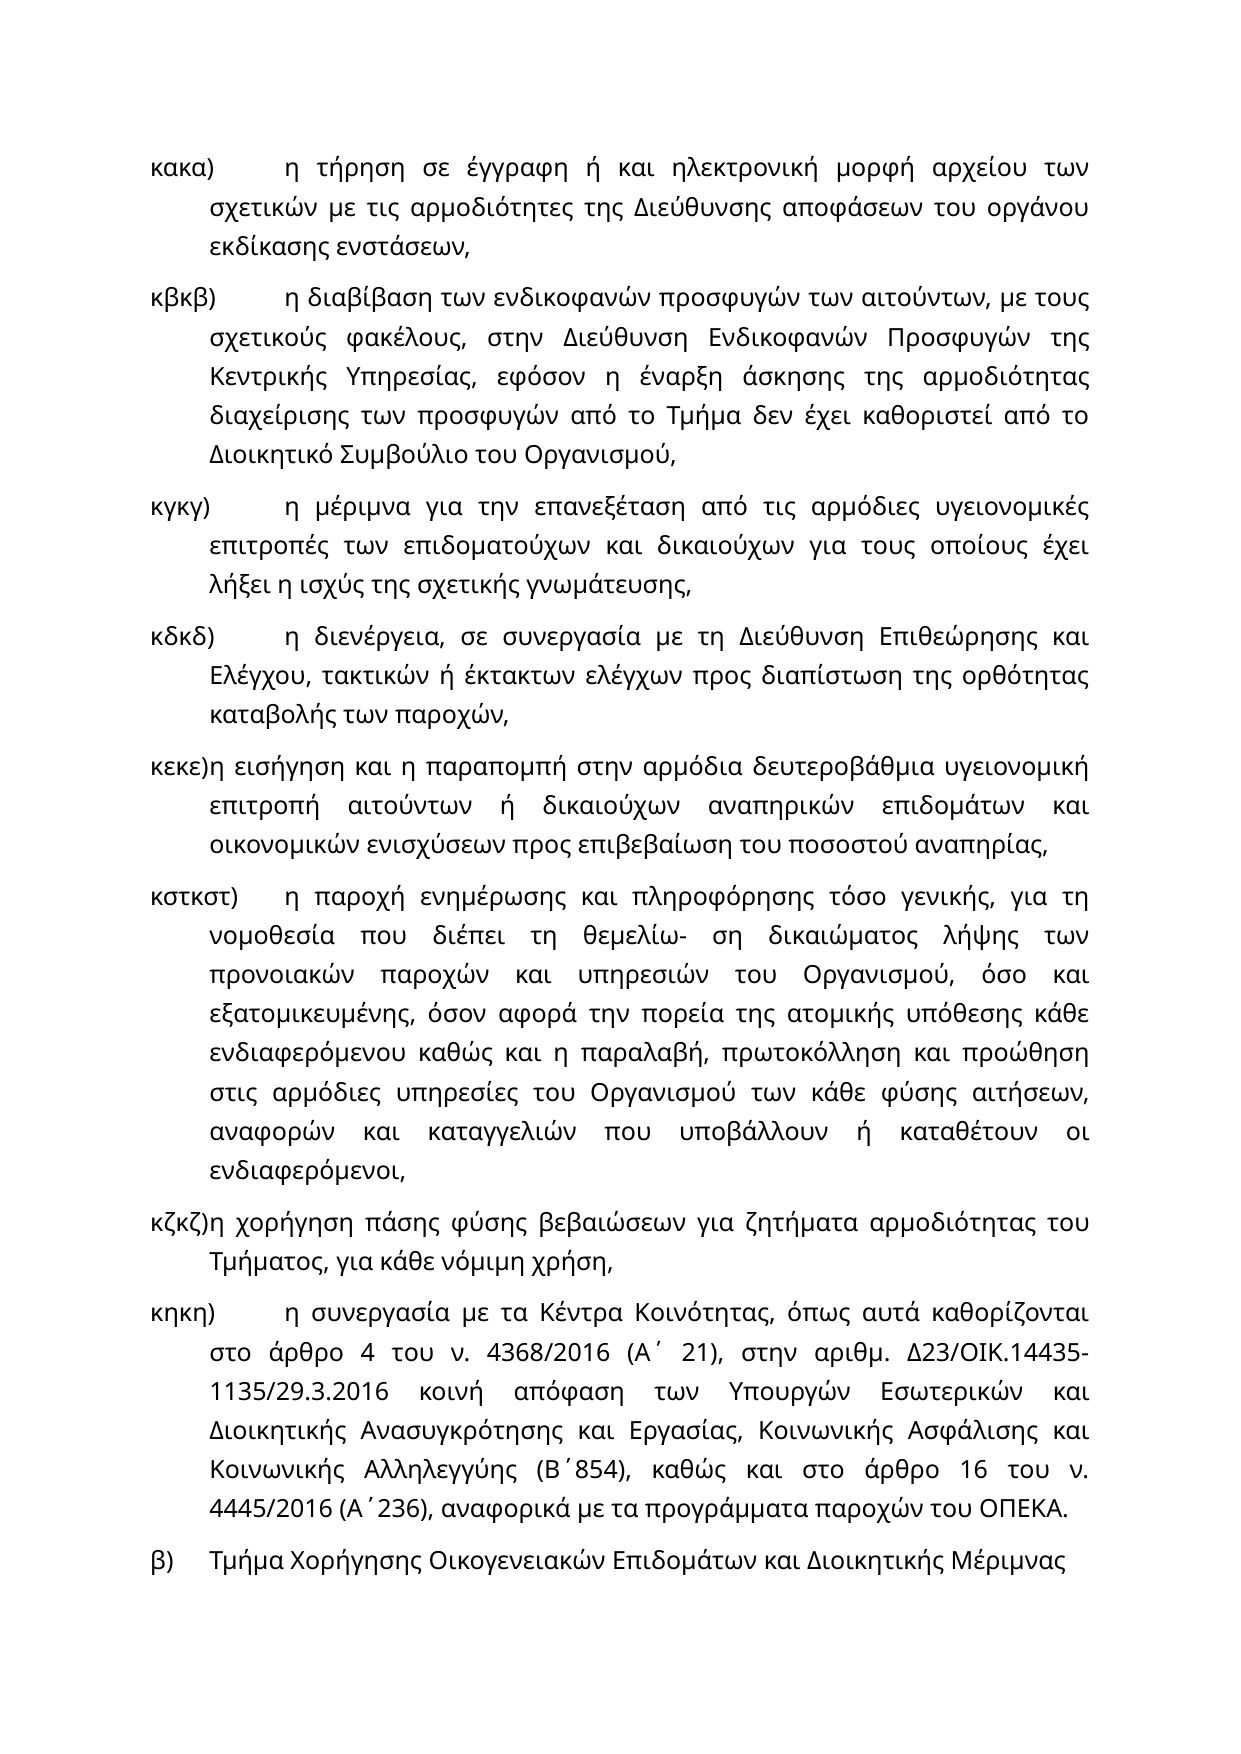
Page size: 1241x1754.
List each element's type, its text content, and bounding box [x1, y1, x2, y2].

list κγκγ) η μέριμνα για την επανεξέταση από τις αρμόδιες υγειονομικές επιτροπές των επιδοματούχων και δικαιούχων για τους οποίους έχει λήξει η ισχύς της σχετικής γνωμάτευσης, [150, 488, 1090, 601]
list κστκστ) η παροχή ενημέρωσης και πληροφόρησης τόσο γενικής, για τη νομοθεσία που διέπει τη θεμελίω- ση δικαιώματος λήψης των προνοιακών παροχών και υπηρεσιών του Οργανισμού, όσο και εξατομικευμένης, όσον αφορά την πορεία της ατομικής υπόθεσης κάθε ενδιαφερόμενου καθώς και η παραλαβή, πρωτοκόλληση και προώθηση στις αρμόδιες υπηρεσίες του Οργανισμού των κάθε φύσης αιτήσεων, αναφορών και καταγγελιών που υποβάλλουν ή καταθέτουν οι ενδιαφερόμενοι, [150, 878, 1090, 1187]
list κζκζ) η χορήγηση πάσης φύσης βεβαιώσεων για ζητήματα αρμοδιότητας του Τμήματος, για κάθε νόμιμη χρήση, [150, 1204, 1090, 1277]
list κβκβ) η διαβίβαση των ενδικοφανών προσφυγών των αιτούντων, με τους σχετικούς φακέλους, στην Διεύθυνση Ενδικοφανών Προσφυγών της Κεντρικής Υπηρεσίας, εφόσον η έναρξη άσκησης της αρμοδιότητας διαχείρισης των προσφυγών από το Τμήμα δεν έχει καθοριστεί από το Διοικητικό Συμβούλιο του Οργανισμού, [150, 280, 1090, 471]
list κηκη) η συνεργασία με τα Κέντρα Κοινότητας, όπως αυτά καθορίζονται στο άρθρο 4 του ν. 4368/2016 (Α΄ 21), στην αριθμ. Δ23/ΟΙΚ.14435-1135/29.3.2016 κοινή απόφαση των Υπουργών Εσωτερικών και Διοικητικής Ανασυγκρότησης και Εργασίας, Κοινωνικής Ασφάλισης και Κοινωνικής Αλληλεγγύης (Β΄854), καθώς και στο άρθρο 16 του ν. 4445/2016 (Α΄236), αναφορικά με τα προγράμματα παροχών του ΟΠΕΚΑ. [150, 1295, 1090, 1525]
list κακα) η τήρηση σε έγγραφη ή και ηλεκτρονική μορφή αρχείου των σχετικών με τις αρμοδιότητες της Διεύθυνσης αποφάσεων του οργάνου εκδίκασης ενστάσεων, [150, 150, 1090, 262]
list β) Τμήμα Χορήγησης Οικογενειακών Επιδομάτων και Διοικητικής Μέριμνας [150, 1542, 1090, 1577]
list κδκδ) η διενέργεια, σε συνεργασία με τη Διεύθυνση Επιθεώρησης και Ελέγχου, τακτικών ή έκτακτων ελέγχων προς διαπίστωση της ορθότητας καταβολής των παροχών, [150, 618, 1090, 731]
list κεκε) η εισήγηση και η παραπομπή στην αρμόδια δευτεροβάθμια υγειονομική επιτροπή αιτούντων ή δικαιούχων αναπηρικών επιδομάτων και οικονομικών ενισχύσεων προς επιβεβαίωση του ποσοστού αναπηρίας, [150, 748, 1090, 861]
